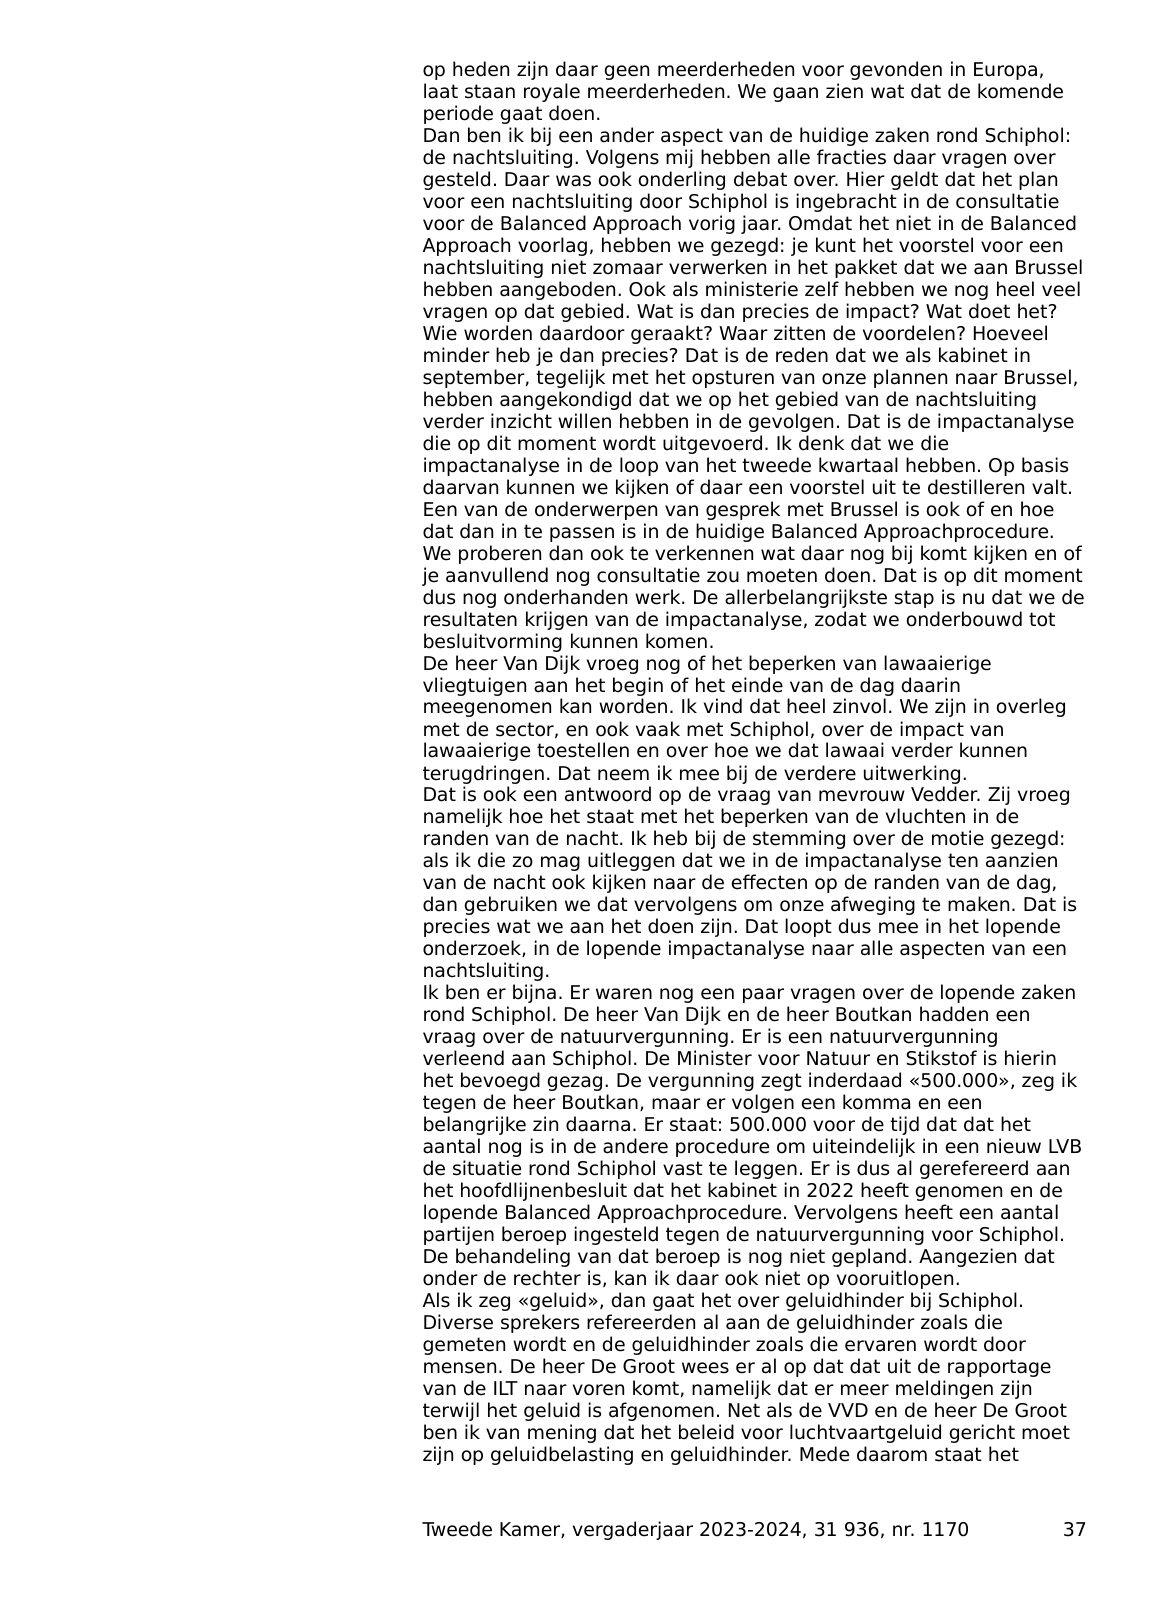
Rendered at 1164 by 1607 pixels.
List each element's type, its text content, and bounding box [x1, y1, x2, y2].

text Dan ben ik bij een ander aspect van de huidige zaken rond Schiphol: de nachtsluiting. Volgens mij hebben alle fracties daar vragen over gesteld. Daar was ook onderling debat over. Hier geldt dat het plan voor een nachtsluiting door Schiphol is ingebracht in de consultatie voor de Balanced Approach vorig jaar. Omdat het niet in de Balanced Approach voorlag, hebben we gezegd: je kunt het voorstel voor een nachtsluiting niet zomaar verwerken in het pakket dat we aan Brussel hebben aangeboden. Ook als ministerie zelf hebben we nog heel veel vragen op dat gebied. Wat is dan precies de impact? Wat doet het? Wie worden daardoor geraakt? Waar zitten de voordelen? Hoeveel minder heb je dan precies? Dat is de reden dat we als kabinet in september, tegelijk met het opsturen van onze plannen naar Brussel, hebben aangekondigd dat we op het gebied van de nachtsluiting verder inzicht willen hebben in de gevolgen. Dat is de impactanalyse die op dit moment wordt uitgevoerd. Ik denk dat we die impactanalyse in de loop van het tweede kwartaal hebben. Op basis daarvan kunnen we kijken of daar een voorstel uit te destilleren valt. [422, 125, 1087, 499]
text Ik ben er bijna. Er waren nog een paar vragen over de lopende zaken rond Schiphol. De heer Van Dijk en de heer Boutkan hadden een vraag over de natuurvergunning. Er is een natuurvergunning verleend aan Schiphol. De Minister voor Natuur en Stikstof is hierin het bevoegd gezag. De vergunning zegt inderdaad «500.000», zeg ik tegen de heer Boutkan, maar er volgen een komma en een belangrijke zin daarna. Er staat: 500.000 voor de tijd dat dat het aantal nog is in de andere procedure om uiteindelijk in een nieuw LVB de situatie rond Schiphol vast te leggen. Er is dus al gerefereerd aan het hoofdlijnenbesluit dat het kabinet in 2022 heeft genomen en de lopende Balanced Approachprocedure. Vervolgens heeft een aantal partijen beroep ingesteld tegen de natuurvergunning voor Schiphol. De behandeling van dat beroep is nog niet gepland. Aangezien dat onder de rechter is, kan ik daar ook niet op vooruitlopen. [422, 982, 1087, 1290]
text De heer Van Dijk vroeg nog of het beperken van lawaaierige vliegtuigen aan het begin of het einde van de dag daarin meegenomen kan worden. Ik vind dat heel zinvol. We zijn in overleg met de sector, en ook vaak met Schiphol, over de impact van lawaaierige toestellen en over hoe we dat lawaai verder kunnen terugdringen. Dat neem ik mee bij de verdere uitwerking. [422, 652, 1087, 784]
text op heden zijn daar geen meerderheden voor gevonden in Europa, laat staan royale meerderheden. We gaan zien wat dat de komende periode gaat doen. [422, 59, 1087, 125]
text Als ik zeg «geluid», dan gaat het over geluidhinder bij Schiphol. Diverse sprekers refereerden al aan de geluidhinder zoals die gemeten wordt en de geluidhinder zoals die ervaren wordt door mensen. De heer De Groot wees er al op dat dat uit de rapportage van de ILT naar voren komt, namelijk dat er meer meldingen zijn terwijl het geluid is afgenomen. Net als de VVD en de heer De Groot ben ik van mening dat het beleid voor luchtvaartgeluid gericht moet zijn op geluidbelasting en geluidhinder. Mede daarom staat het [422, 1290, 1087, 1466]
text Een van de onderwerpen van gesprek met Brussel is ook of en hoe dat dan in te passen is in de huidige Balanced Approachprocedure. We proberen dan ook te verkennen wat daar nog bij komt kijken en of je aanvullend nog consultatie zou moeten doen. Dat is op dit moment dus nog onderhanden werk. De allerbelangrijkste stap is nu dat we de resultaten krijgen van de impactanalyse, zodat we onderbouwd tot besluitvorming kunnen komen. [422, 499, 1087, 652]
text Dat is ook een antwoord op de vraag van mevrouw Vedder. Zij vroeg namelijk hoe het staat met het beperken van de vluchten in de randen van de nacht. Ik heb bij de stemming over de motie gezegd: als ik die zo mag uitleggen dat we in de impactanalyse ten aanzien van de nacht ook kijken naar de effecten op de randen van de dag, dan gebruiken we dat vervolgens om onze afweging te maken. Dat is precies wat we aan het doen zijn. Dat loopt dus mee in het lopende onderzoek, in de lopende impactanalyse naar alle aspecten van een nachtsluiting. [422, 784, 1087, 982]
